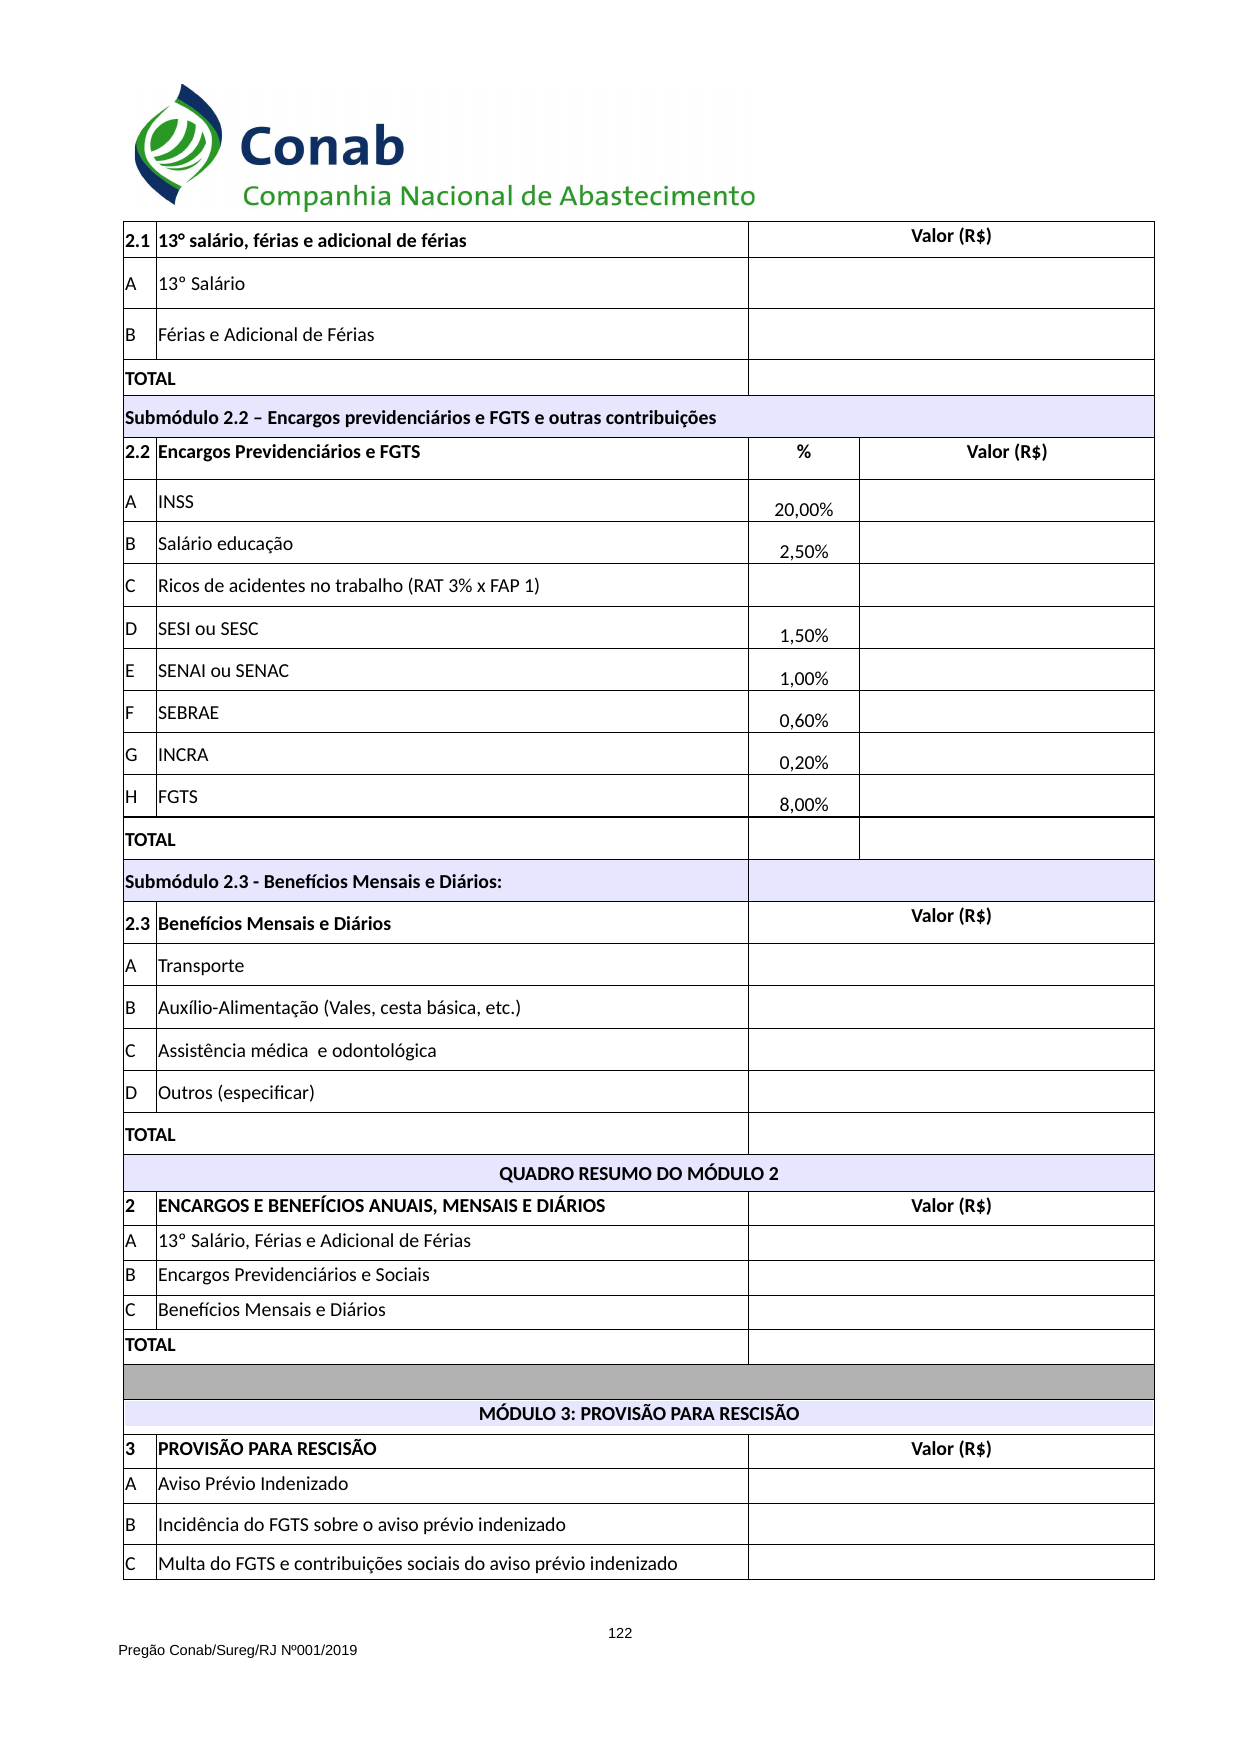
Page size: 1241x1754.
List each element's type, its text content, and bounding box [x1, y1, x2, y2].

table_cell [860, 649, 1154, 690]
table_cell G [124, 733, 156, 774]
table_cell 8,00% [749, 775, 859, 816]
table_cell [749, 818, 859, 859]
table_cell 2.3 [124, 902, 156, 943]
table_cell [749, 1071, 1154, 1112]
table_cell TOTAL [124, 360, 748, 394]
table_cell [749, 1504, 1154, 1543]
table_cell [860, 775, 1154, 816]
table_cell F [124, 691, 156, 732]
table_cell A [124, 258, 156, 308]
table_cell B [124, 522, 156, 563]
table_cell A [124, 480, 156, 521]
table_cell SESI ou SESC [157, 607, 748, 648]
table_cell Valor (R$) [749, 1192, 1154, 1225]
table_cell A [124, 1469, 156, 1503]
table_cell [749, 1113, 1154, 1154]
table_cell [749, 1296, 1154, 1329]
table_cell D [124, 1071, 156, 1112]
table_cell FGTS [157, 775, 748, 816]
table_cell 2.1 [124, 222, 156, 257]
table_cell [124, 1365, 1154, 1399]
table_cell 13º Salário [157, 258, 748, 308]
table_cell B [124, 1504, 156, 1543]
table_cell 13° salário, férias e adicional de férias [157, 222, 748, 257]
table_cell D [124, 607, 156, 648]
table_cell Ricos de acidentes no trabalho (RAT 3% x FAP 1) [157, 564, 748, 606]
table_cell [860, 480, 1154, 521]
table_cell Valor (R$) [749, 902, 1154, 943]
table_cell [749, 986, 1154, 1027]
table_cell H [124, 775, 156, 816]
table_cell SEBRAE [157, 691, 748, 732]
table_cell B [124, 1261, 156, 1295]
table_cell % [749, 438, 859, 479]
table_cell [749, 564, 859, 606]
table_cell [860, 818, 1154, 859]
table_cell [749, 1029, 1154, 1069]
table_cell Auxílio-Alimentação (Vales, cesta básica, etc.) [157, 986, 748, 1027]
table_cell Valor (R$) [749, 1435, 1154, 1468]
table_cell SENAI ou SENAC [157, 649, 748, 690]
table_cell [749, 1330, 1154, 1364]
table_cell INCRA [157, 733, 748, 774]
table_cell ENCARGOS E BENEFÍCIOS ANUAIS, MENSAIS E DIÁRIOS [157, 1192, 748, 1225]
table_cell Valor (R$) [749, 222, 1154, 257]
table_cell Encargos Previdenciários e Sociais [157, 1261, 748, 1295]
table_cell C [124, 1029, 156, 1069]
table_cell B [124, 986, 156, 1027]
table_cell [749, 1469, 1154, 1503]
table_cell [749, 1261, 1154, 1295]
table_cell 0,20% [749, 733, 859, 774]
table_cell [860, 522, 1154, 563]
table_cell 2,50% [749, 522, 859, 563]
table_cell PROVISÃO PARA RESCISÃO [157, 1435, 748, 1468]
table_cell TOTAL [124, 1330, 748, 1364]
table_cell A [124, 1226, 156, 1260]
table_cell C [124, 1296, 156, 1329]
table_cell 0,60% [749, 691, 859, 732]
table_cell [860, 564, 1154, 606]
table_cell Valor (R$) [860, 438, 1154, 479]
table_cell [749, 309, 1154, 359]
table_cell Transporte [157, 944, 748, 985]
table_cell [860, 607, 1154, 648]
table_cell [749, 1226, 1154, 1260]
table_cell 1,00% [749, 649, 859, 690]
table_cell Benefícios Mensais e Diários [157, 902, 748, 943]
table_cell Multa do FGTS e contribuições sociais do aviso prévio indenizado [157, 1545, 748, 1579]
table_cell [749, 258, 1154, 308]
table_cell Submódulo 2.2 – Encargos previdenciários e FGTS e outras contribuições [124, 396, 1154, 437]
table_cell 2 [124, 1192, 156, 1225]
table_cell [860, 733, 1154, 774]
table_cell 1,50% [749, 607, 859, 648]
table_cell MÓDULO 3: PROVISÃO PARA RESCISÃO [124, 1400, 1154, 1433]
table_cell B [124, 309, 156, 359]
table_cell C [124, 564, 156, 606]
table_cell Assistência médica e odontológica [157, 1029, 748, 1069]
table_cell QUADRO RESUMO DO MÓDULO 2 [124, 1155, 1154, 1191]
table_cell Incidência do FGTS sobre o aviso prévio indenizado [157, 1504, 748, 1543]
table_cell Benefícios Mensais e Diários [157, 1296, 748, 1329]
table_cell C [124, 1545, 156, 1579]
table_cell TOTAL [124, 1113, 748, 1154]
table_cell A [124, 944, 156, 985]
table_cell [749, 1545, 1154, 1579]
table_cell Outros (especificar) [157, 1071, 748, 1112]
table_cell [860, 691, 1154, 732]
table_cell E [124, 649, 156, 690]
table_cell 2.2 [124, 438, 156, 479]
table_cell 13º Salário, Férias e Adicional de Férias [157, 1226, 748, 1260]
table_cell Aviso Prévio Indenizado [157, 1469, 748, 1503]
table_cell Encargos Previdenciários e FGTS [157, 438, 748, 479]
table_cell [749, 360, 1154, 394]
picture [134, 84, 755, 212]
table_cell INSS [157, 480, 748, 521]
table_cell Submódulo 2.3 - Benefícios Mensais e Diários: [124, 860, 748, 901]
table_cell [749, 860, 1154, 901]
table_cell TOTAL [124, 818, 748, 859]
table_cell Férias e Adicional de Férias [157, 309, 748, 359]
table_cell [749, 944, 1154, 985]
table_cell 3 [124, 1435, 156, 1468]
table_cell Salário educação [157, 522, 748, 563]
table_cell 20,00% [749, 480, 859, 521]
